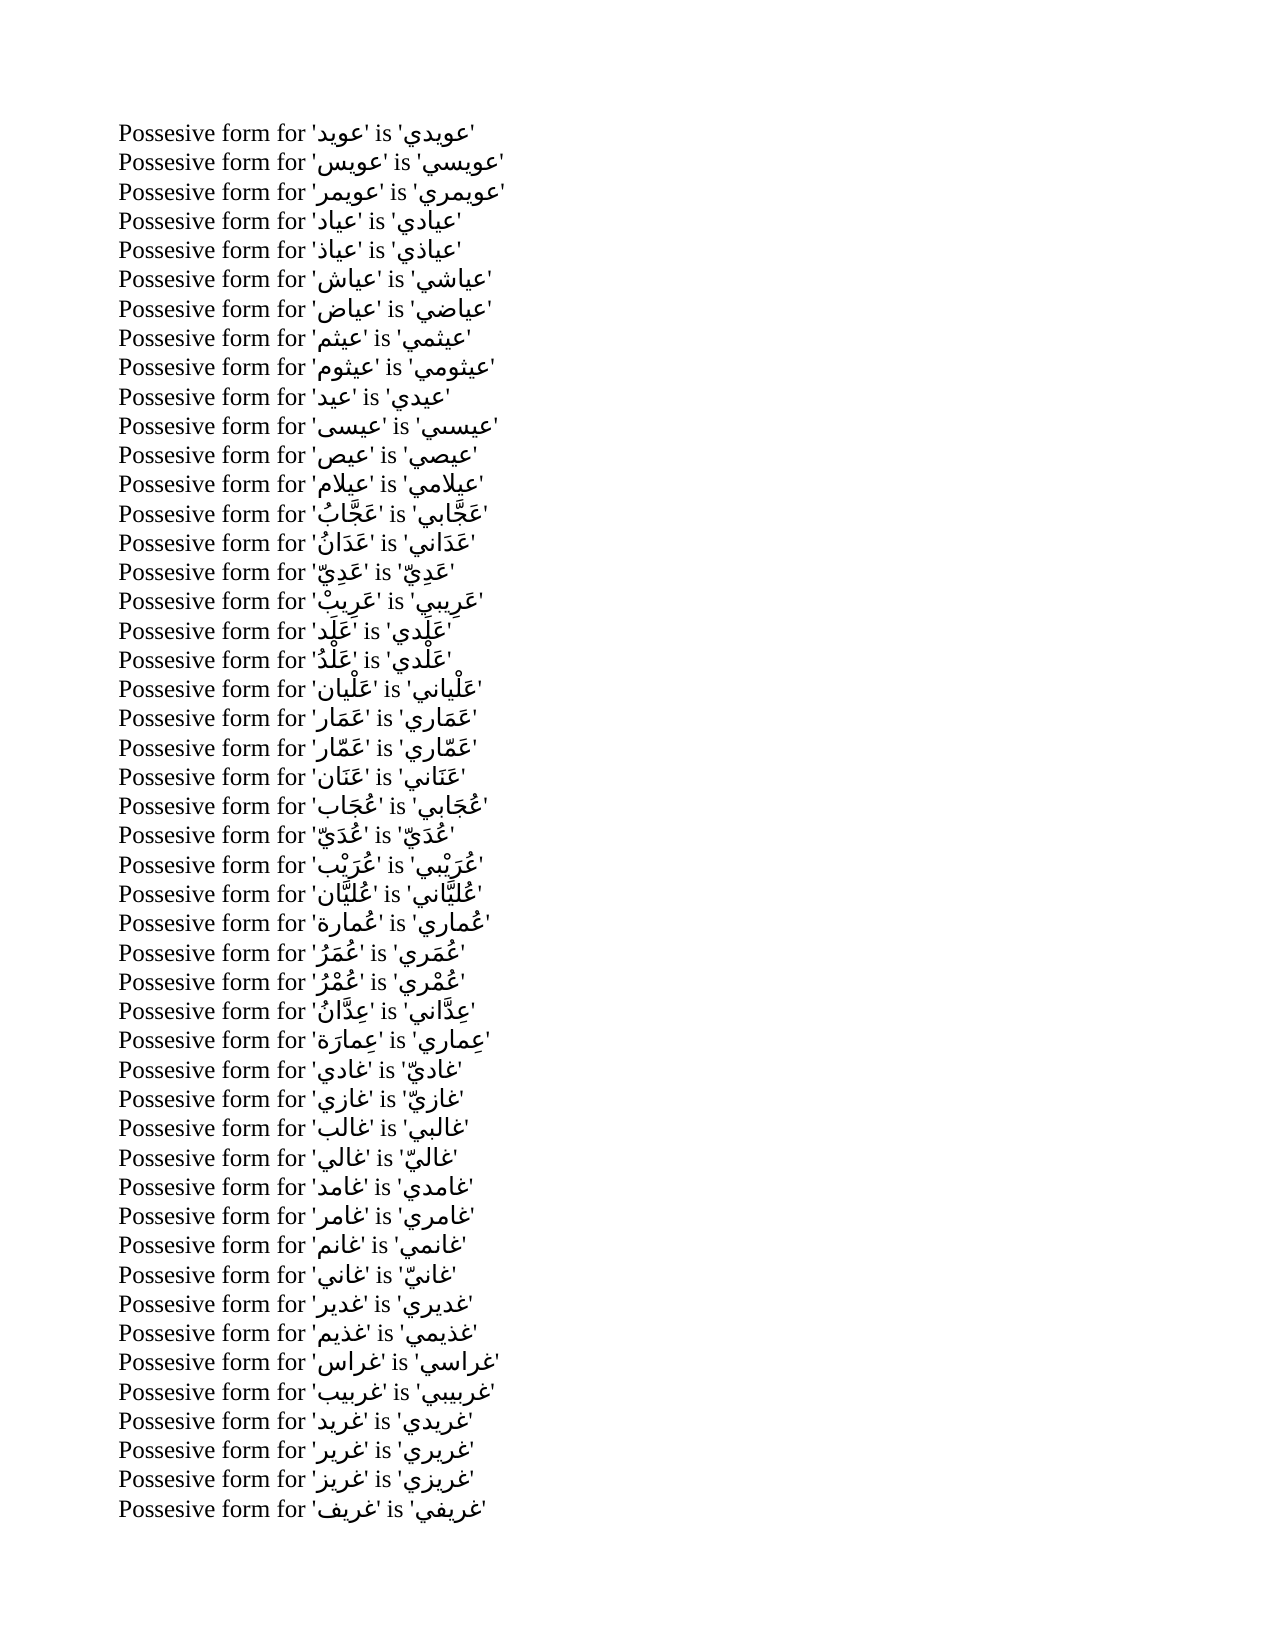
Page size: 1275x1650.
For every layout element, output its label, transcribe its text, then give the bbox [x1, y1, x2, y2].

text Possesive form for 'عيثم' is 'عيثمي' [118, 323, 1157, 352]
text Possesive form for 'غريد' is 'غريدي' [118, 1406, 1157, 1435]
text Possesive form for 'عَجَّابُ' is 'عَجَّابي' [118, 499, 1157, 528]
text Possesive form for 'غالي' is 'غاليّ' [118, 1143, 1157, 1172]
text Possesive form for 'عُدَيّ' is 'عُدَيّ' [118, 821, 1157, 850]
text Possesive form for 'عياش' is 'عياشي' [118, 264, 1157, 294]
text Possesive form for 'عُجَاب' is 'عُجَابي' [118, 791, 1157, 821]
text Possesive form for 'عُمارة' is 'عُماري' [118, 908, 1157, 938]
text Possesive form for 'غربيب' is 'غربيبي' [118, 1377, 1157, 1406]
text Possesive form for 'غادي' is 'غاديّ' [118, 1055, 1157, 1084]
text Possesive form for 'غالب' is 'غالبي' [118, 1113, 1157, 1143]
text Possesive form for 'عياذ' is 'عياذي' [118, 235, 1157, 264]
text Possesive form for 'عيص' is 'عيصي' [118, 440, 1157, 469]
text Possesive form for 'عيلام' is 'عيلامي' [118, 469, 1157, 499]
text Possesive form for 'غريز' is 'غريزي' [118, 1464, 1157, 1494]
text Possesive form for 'عيسى' is 'عيسىي' [118, 411, 1157, 440]
text Possesive form for 'عيد' is 'عيدي' [118, 382, 1157, 411]
text Possesive form for 'عَدَانُ' is 'عَدَاني' [118, 528, 1157, 557]
text Possesive form for 'عَلَد' is 'عَلَدي' [118, 616, 1157, 645]
text Possesive form for 'غانم' is 'غانمي' [118, 1230, 1157, 1260]
text Possesive form for 'عياد' is 'عيادي' [118, 206, 1157, 235]
text Possesive form for 'عَلْيان' is 'عَلْياني' [118, 674, 1157, 703]
text Possesive form for 'غراس' is 'غراسي' [118, 1347, 1157, 1377]
text Possesive form for 'عَمَار' is 'عَمَاري' [118, 703, 1157, 733]
text Possesive form for 'عُرَيْب' is 'عُرَيْبي' [118, 850, 1157, 879]
text Possesive form for 'غازي' is 'غازيّ' [118, 1084, 1157, 1113]
text Possesive form for 'عِمارَة' is 'عِماري' [118, 1026, 1157, 1055]
text Possesive form for 'عَدِيّ' is 'عَدِيّ' [118, 557, 1157, 586]
text Possesive form for 'عُمْرُ' is 'عُمْري' [118, 967, 1157, 996]
text Possesive form for 'عِدَّانُ' is 'عِدَّاني' [118, 996, 1157, 1026]
text Possesive form for 'عويمر' is 'عويمري' [118, 177, 1157, 206]
text Possesive form for 'عياض' is 'عياضي' [118, 294, 1157, 323]
text Possesive form for 'عيثوم' is 'عيثومي' [118, 352, 1157, 382]
text Possesive form for 'عَنَان' is 'عَنَاني' [118, 762, 1157, 791]
text Possesive form for 'غريف' is 'غريفي' [118, 1494, 1157, 1523]
text Possesive form for 'عُليَّان' is 'عُليَّاني' [118, 879, 1157, 908]
text Possesive form for 'عَرِيبْ' is 'عَرِيبي' [118, 586, 1157, 616]
text Possesive form for 'غامد' is 'غامدي' [118, 1172, 1157, 1201]
text Possesive form for 'عَمّار' is 'عَمّاري' [118, 733, 1157, 762]
text Possesive form for 'غدير' is 'غديري' [118, 1289, 1157, 1318]
text Possesive form for 'عويس' is 'عويسي' [118, 147, 1157, 177]
text Possesive form for 'غاني' is 'غانيّ' [118, 1260, 1157, 1289]
text Possesive form for 'غذيم' is 'غذيمي' [118, 1318, 1157, 1347]
text Possesive form for 'عُمَرُ' is 'عُمَري' [118, 938, 1157, 967]
text Possesive form for 'عَلْدُ' is 'عَلْدي' [118, 645, 1157, 674]
text Possesive form for 'عويد' is 'عويدي' [118, 118, 1157, 147]
text Possesive form for 'غرير' is 'غريري' [118, 1435, 1157, 1464]
text Possesive form for 'غامر' is 'غامري' [118, 1201, 1157, 1230]
